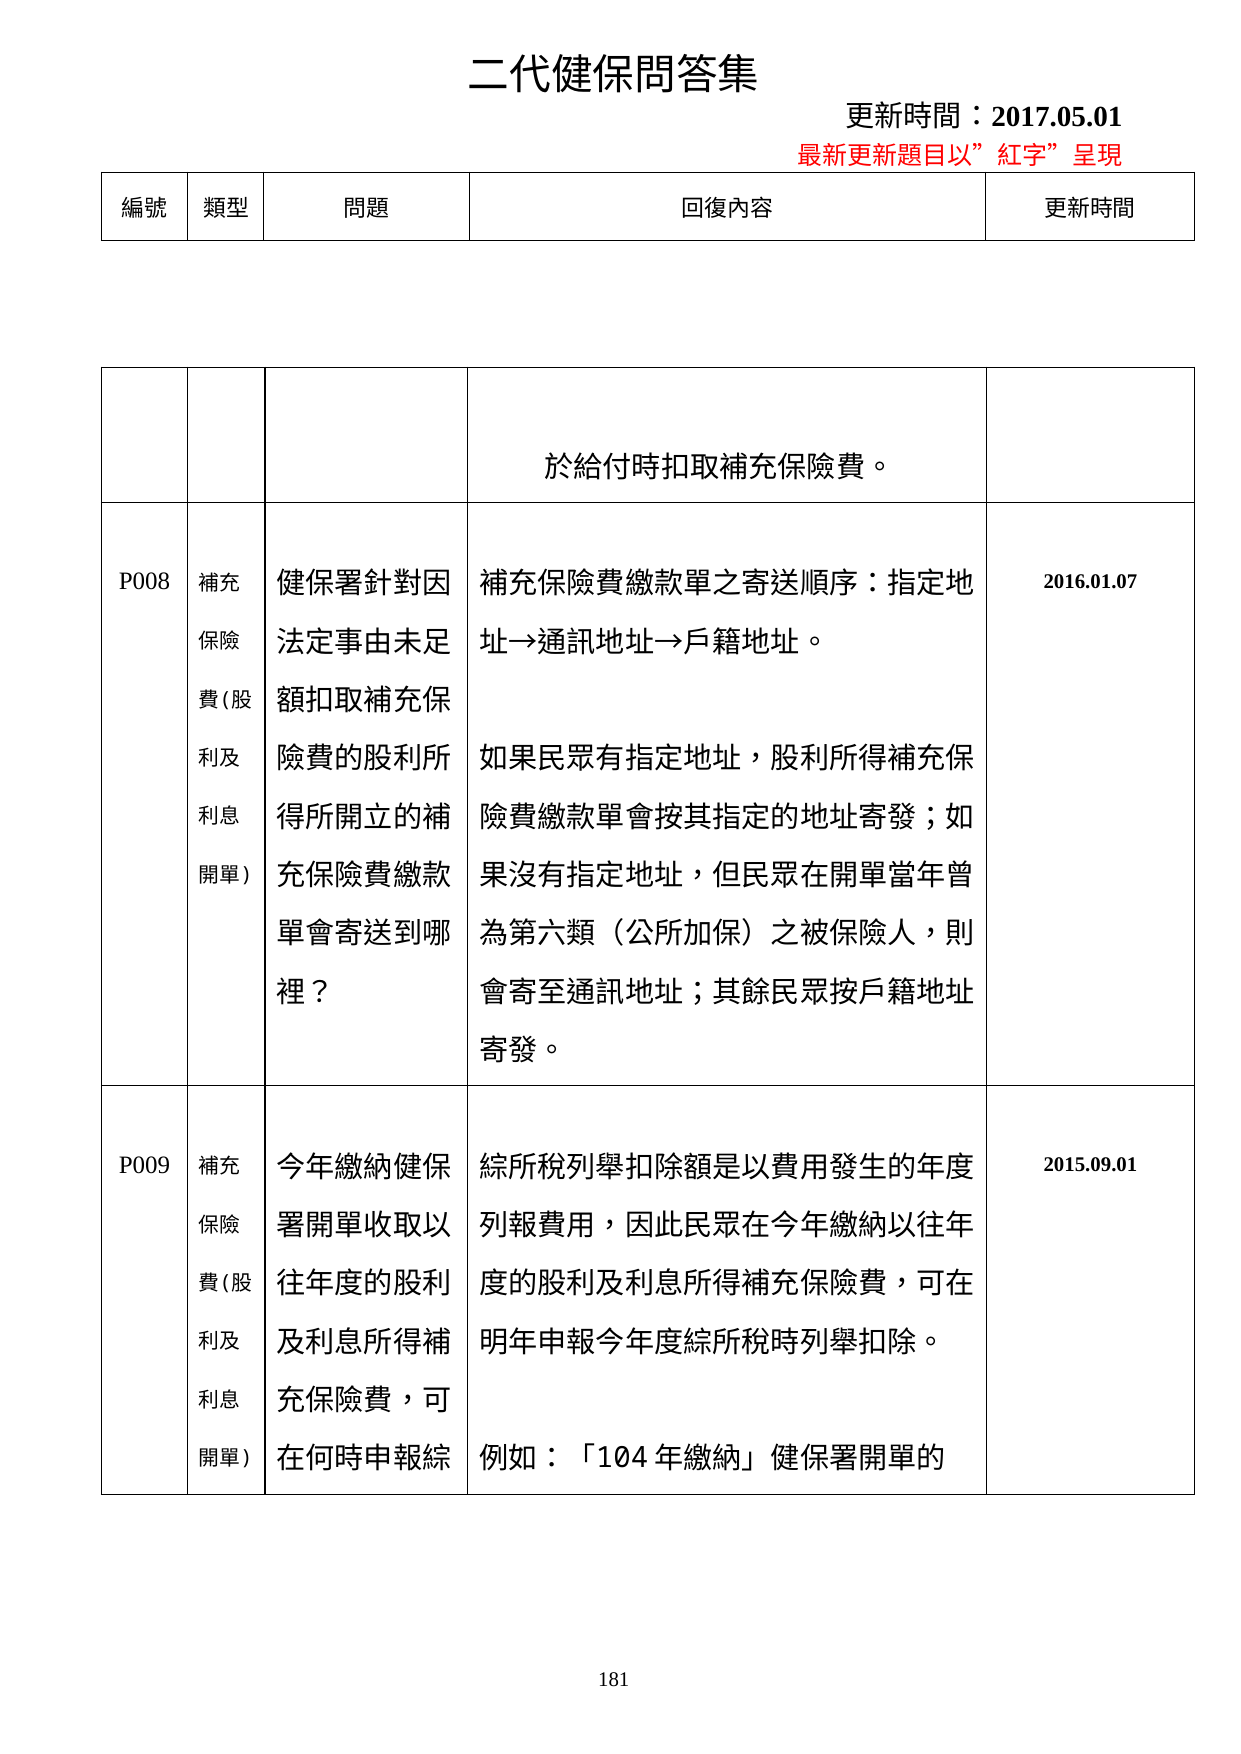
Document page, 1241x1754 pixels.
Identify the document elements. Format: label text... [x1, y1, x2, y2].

table_cell [987, 368, 1194, 502]
table_cell 2016.01.07 [987, 503, 1194, 1085]
table_cell 補充保險費(股利及利息開單) [188, 1086, 264, 1494]
table_cell P008 [102, 503, 187, 1085]
table_cell [188, 368, 264, 502]
table_cell 2015.09.01 [987, 1086, 1194, 1494]
table_cell P009 [102, 1086, 187, 1494]
table_cell 綜所稅列舉扣除額是以費用發生的年度列報費用，因此民眾在今年繳納以往年度的股利及利息所得補充保險費，可在明年申報今年度綜所稅時列舉扣除。 例如：「104年繳納」健保署開單的 [468, 1086, 986, 1494]
table_cell 今年繳納健保署開單收取以往年度的股利及利息所得補充保險費，可在何時申報綜 [266, 1086, 467, 1494]
table_cell 於給付時扣取補充保險費。 [468, 368, 986, 502]
table_cell [266, 368, 467, 502]
table_cell [102, 368, 187, 502]
table_cell 補充保險費繳款單之寄送順序：指定地址→通訊地址→戶籍地址。 如果民眾有指定地址，股利所得補充保險費繳款單會按其指定的地址寄發；如果沒有指定地址，但民眾在開單當年曾為第六類（公所加保）之被保險人，則會寄至通訊地址；其餘民眾按戶籍地址寄發。 [468, 503, 986, 1085]
table_cell 補充保險費(股利及利息開單) [188, 503, 264, 1085]
table_cell 健保署針對因法定事由未足額扣取補充保險費的股利所得所開立的補充保險費繳款單會寄送到哪裡？ [266, 503, 467, 1085]
